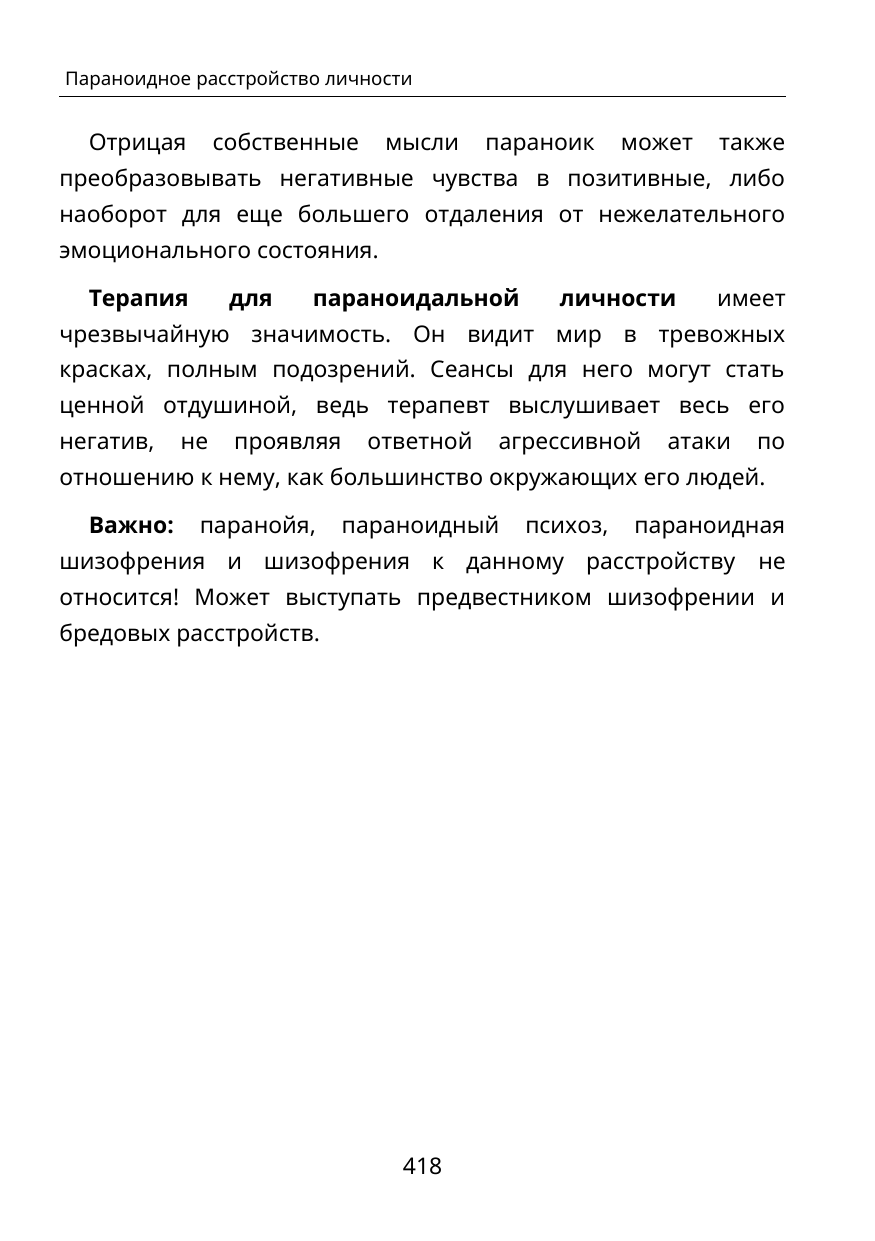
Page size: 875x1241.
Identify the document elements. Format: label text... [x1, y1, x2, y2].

text Терапия для параноидальной личности имеет чрезвычайную значимость. Он видит мир в тревожных красках, полным подозрений. Сеансы для него могут стать ценной отдушиной, ведь терапевт выслушивает весь его негатив, не проявляя ответной агрессивной атаки по отношению к нему, как большинство окружающих его людей. [59, 282, 786, 492]
text Важно: паранойя, параноидный психоз, параноидная шизофрения и шизофрения к данному расстройству не относится! Может выступать предвестником шизофрении и бредовых расстройств. [59, 509, 786, 648]
text Отрицая собственные мысли параноик может также преобразовывать негативные чувства в позитивные, либо наоборот для еще большего отдаления от нежелательного эмоционального состояния. [59, 126, 786, 265]
